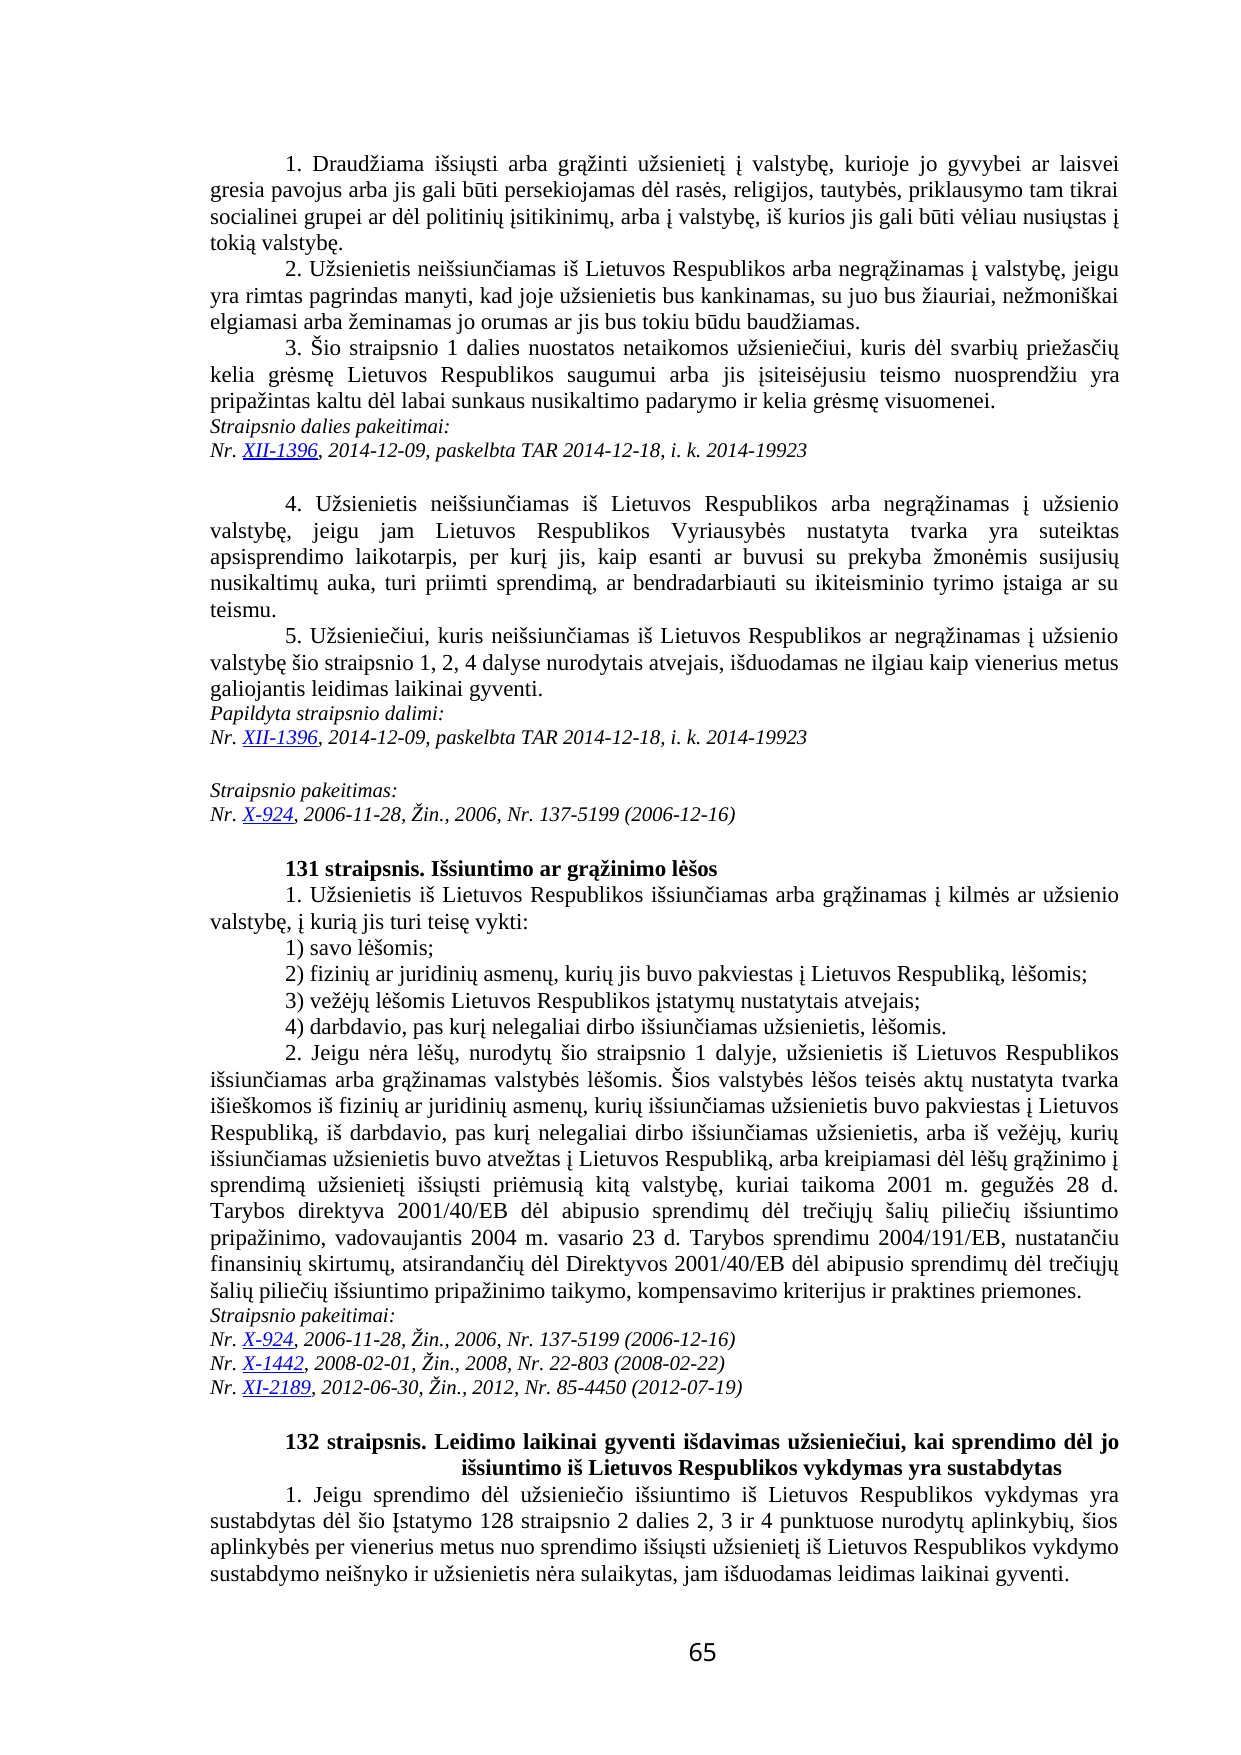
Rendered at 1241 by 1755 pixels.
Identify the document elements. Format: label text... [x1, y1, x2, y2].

text Nr. X-924, 2006-11-28, Žin., 2006, Nr. 137-5199 (2006-12-16) [210, 802, 1120, 826]
text 2. Jeigu nėra lėšų, nurodytų šio straipsnio 1 dalyje, užsienietis iš Lietuvos Respublikos išsiunčiamas arba grąžinamas valstybės lėšomis. Šios valstybės lėšos teisės aktų nustatyta tvarka išieškomos iš fizinių ar juridinių asmenų, kurių išsiunčiamas užsienietis buvo pakviestas į Lietuvos Respubliką, iš darbdavio, pas kurį nelegaliai dirbo išsiunčiamas užsienietis, arba iš vežėjų, kurių išsiunčiamas užsienietis buvo atvežtas į Lietuvos Respubliką, arba kreipiamasi dėl lėšų grąžinimo į sprendimą užsienietį išsiųsti priėmusią kitą valstybę, kuriai taikoma 2001 m. gegužės 28 d. Tarybos direktyva 2001/40/EB dėl abipusio sprendimų dėl trečiųjų šalių piliečių išsiuntimo pripažinimo, vadovaujantis 2004 m. vasario 23 d. Tarybos sprendimu 2004/191/EB, nustatančiu finansinių skirtumų, atsirandančių dėl Direktyvos 2001/40/EB dėl abipusio sprendimų dėl trečiųjų šalių piliečių išsiuntimo pripažinimo taikymo, kompensavimo kriterijus ir praktines priemones. [210, 1039, 1120, 1303]
text Straipsnio pakeitimas: [210, 778, 1120, 802]
text Papildyta straipsnio dalimi: [210, 701, 1120, 725]
text 3) vežėjų lėšomis Lietuvos Respublikos įstatymų nustatytais atvejais; [210, 987, 1120, 1013]
text 4. Užsienietis neišsiunčiamas iš Lietuvos Respublikos arba negrąžinamas į užsienio valstybę, jeigu jam Lietuvos Respublikos Vyriausybės nustatyta tvarka yra suteiktas apsisprendimo laikotarpis, per kurį jis, kaip esanti ar buvusi su prekyba žmonėmis susijusių nusikaltimų auka, turi priimti sprendimą, ar bendradarbiauti su ikiteisminio tyrimo įstaiga ar su teismu. [210, 490, 1120, 622]
text 1. Draudžiama išsiųsti arba grąžinti užsienietį į valstybę, kurioje jo gyvybei ar laisvei gresia pavojus arba jis gali būti persekiojamas dėl rasės, religijos, tautybės, priklausymo tam tikrai socialinei grupei ar dėl politinių įsitikinimų, arba į valstybę, iš kurios jis gali būti vėliau nusiųstas į tokią valstybę. [210, 150, 1120, 255]
text Nr. X-1442, 2008-02-01, Žin., 2008, Nr. 22-803 (2008-02-22) [210, 1351, 1120, 1375]
text 2) fizinių ar juridinių asmenų, kurių jis buvo pakviestas į Lietuvos Respubliką, lėšomis; [210, 960, 1120, 987]
text 131 straipsnis. Išsiuntimo ar grąžinimo lėšos [210, 855, 1120, 881]
text Straipsnio pakeitimai: [210, 1303, 1120, 1327]
text 132 straipsnis. Leidimo laikinai gyventi išdavimas užsieniečiui, kai sprendimo dėl jo išsiuntimo iš Lietuvos Respublikos vykdymas yra sustabdytas [285, 1428, 1120, 1481]
text 4) darbdavio, pas kurį nelegaliai dirbo išsiunčiamas užsienietis, lėšomis. [210, 1013, 1120, 1039]
text 2. Užsienietis neišsiunčiamas iš Lietuvos Respublikos arba negrąžinamas į valstybę, jeigu yra rimtas pagrindas manyti, kad joje užsienietis bus kankinamas, su juo bus žiauriai, nežmoniškai elgiamasi arba žeminamas jo orumas ar jis bus tokiu būdu baudžiamas. [210, 255, 1120, 334]
text Straipsnio dalies pakeitimai: [210, 413, 1120, 438]
text 3. Šio straipsnio 1 dalies nuostatos netaikomos užsieniečiui, kuris dėl svarbių priežasčių kelia grėsmę Lietuvos Respublikos saugumui arba jis įsiteisėjusiu teismo nuosprendžiu yra pripažintas kaltu dėl labai sunkaus nusikaltimo padarymo ir kelia grėsmę visuomenei. [210, 334, 1120, 413]
text Nr. XI-2189, 2012-06-30, Žin., 2012, Nr. 85-4450 (2012-07-19) [210, 1375, 1120, 1399]
text 1. Užsienietis iš Lietuvos Respublikos išsiunčiamas arba grąžinamas į kilmės ar užsienio valstybę, į kurią jis turi teisę vykti: [210, 881, 1120, 934]
text Nr. XII-1396, 2014-12-09, paskelbta TAR 2014-12-18, i. k. 2014-19923 [210, 438, 1120, 462]
text 1. Jeigu sprendimo dėl užsieniečio išsiuntimo iš Lietuvos Respublikos vykdymas yra sustabdytas dėl šio Įstatymo 128 straipsnio 2 dalies 2, 3 ir 4 punktuose nurodytų aplinkybių, šios aplinkybės per vienerius metus nuo sprendimo išsiųsti užsienietį iš Lietuvos Respublikos vykdymo sustabdymo neišnyko ir užsienietis nėra sulaikytas, jam išduodamas leidimas laikinai gyventi. [210, 1481, 1120, 1586]
text Nr. XII-1396, 2014-12-09, paskelbta TAR 2014-12-18, i. k. 2014-19923 [210, 725, 1120, 749]
text Nr. X-924, 2006-11-28, Žin., 2006, Nr. 137-5199 (2006-12-16) [210, 1327, 1120, 1351]
text 5. Užsieniečiui, kuris neišsiunčiamas iš Lietuvos Respublikos ar negrąžinamas į užsienio valstybę šio straipsnio 1, 2, 4 dalyse nurodytais atvejais, išduodamas ne ilgiau kaip vienerius metus galiojantis leidimas laikinai gyventi. [210, 622, 1120, 701]
text 1) savo lėšomis; [210, 934, 1120, 960]
